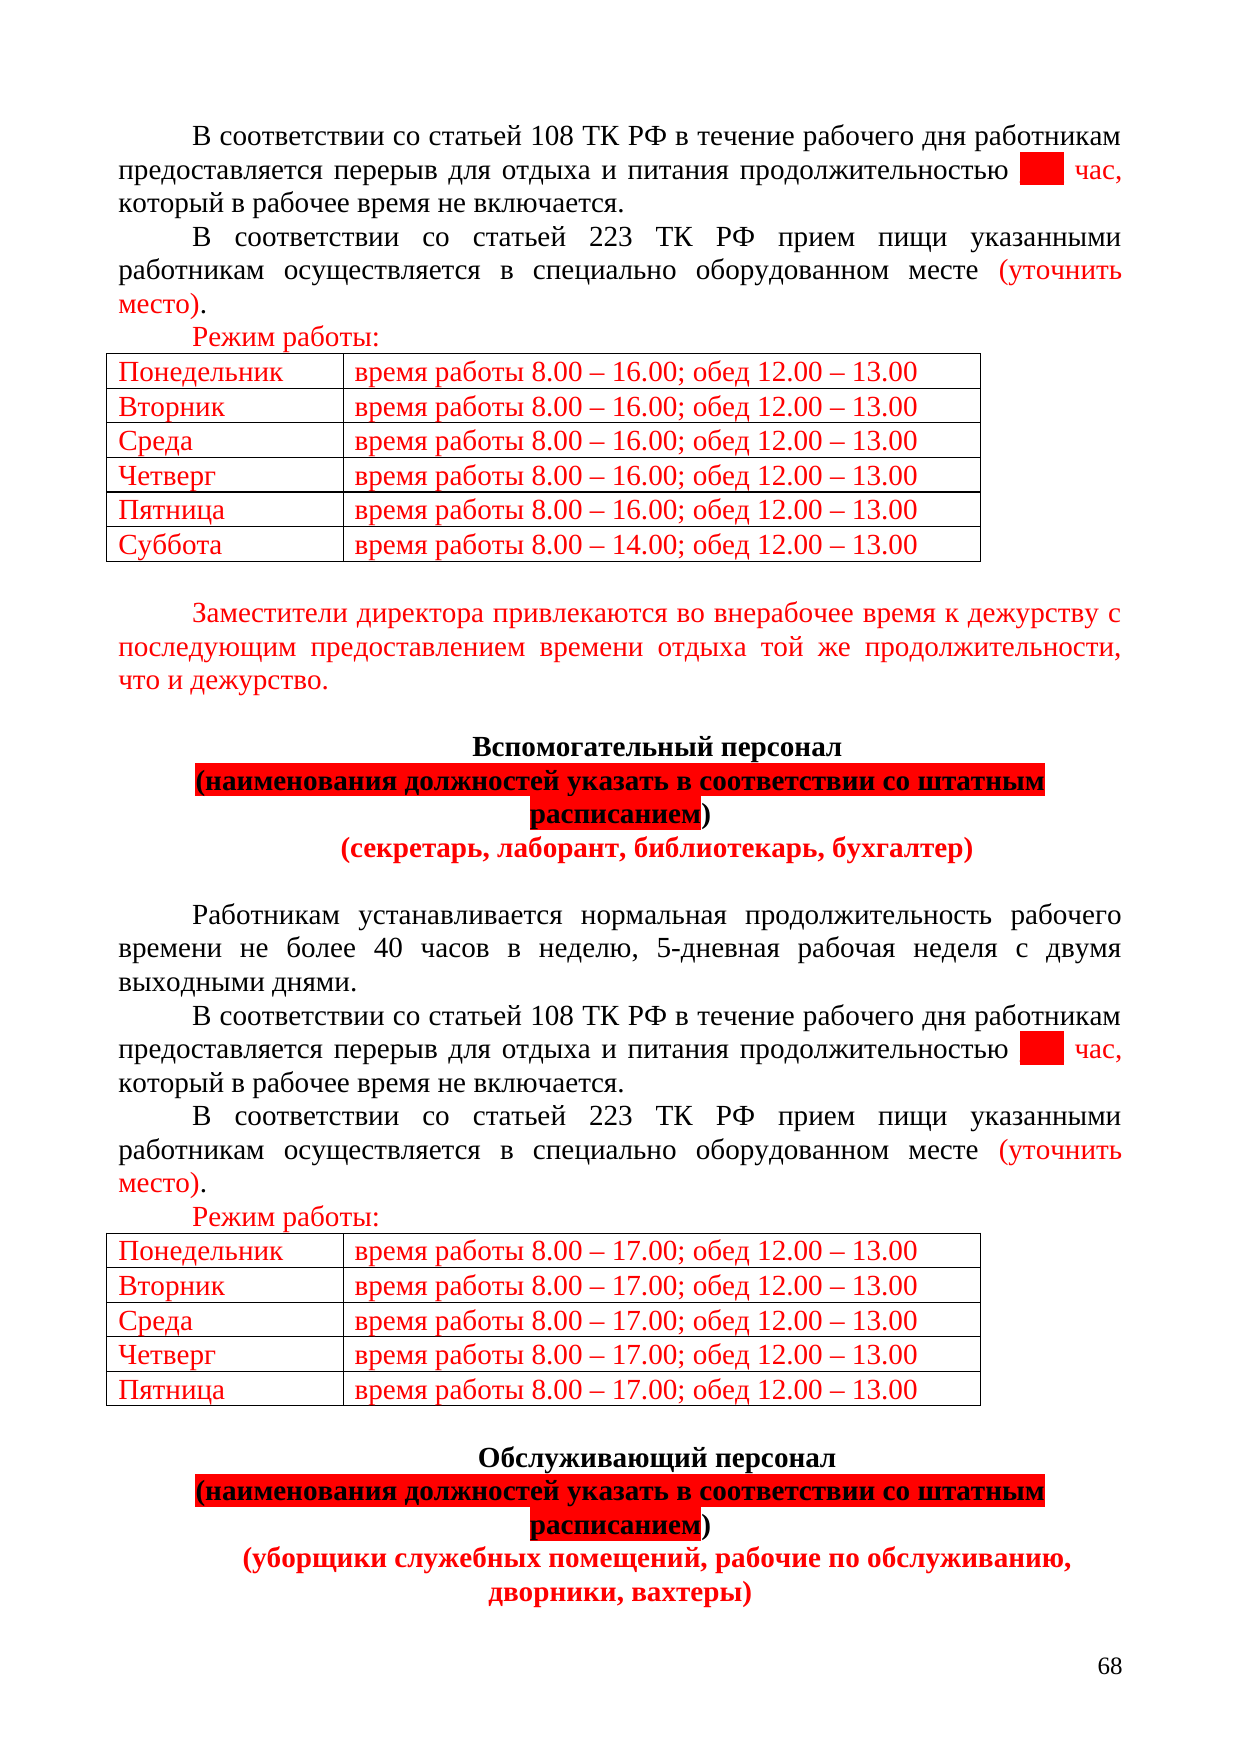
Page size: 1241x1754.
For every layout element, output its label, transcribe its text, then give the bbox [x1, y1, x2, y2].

table_cell время работы 8.00 – 16.00; обед 12.00 – 13.00 [344, 423, 980, 457]
table_cell Среда [107, 1303, 343, 1336]
table_header время работы 8.00 – 16.00; обед 12.00 – 13.00 [344, 354, 980, 388]
table_cell Четверг [107, 1337, 343, 1371]
text В соответствии со статьей 223 ТК РФ прием пищи указанными работникам осуществляется в специально оборудованном месте (уточнить место). [118, 1098, 1122, 1199]
table_cell Суббота [107, 527, 343, 561]
text В соответствии со статьей 108 ТК РФ в течение рабочего дня работникам предоставляется перерыв для отдыха и питания продолжительностью ___ час, который в рабочее время не включается. [118, 118, 1122, 219]
table_cell Среда [107, 423, 343, 457]
text (наименования должностей указать в соответствии со штатным расписанием) [118, 763, 1122, 830]
text Заместители директора привлекаются во внерабочее время к дежурству с последующим предоставлением времени отдыха той же продолжительности, что и дежурство. [118, 595, 1122, 696]
table_cell Вторник [107, 389, 343, 422]
table_cell время работы 8.00 – 16.00; обед 12.00 – 13.00 [344, 389, 980, 422]
table_cell время работы 8.00 – 14.00; обед 12.00 – 13.00 [344, 527, 980, 561]
table_cell время работы 8.00 – 17.00; обед 12.00 – 13.00 [344, 1303, 980, 1336]
table_cell время работы 8.00 – 17.00; обед 12.00 – 13.00 [344, 1337, 980, 1371]
text В соответствии со статьей 223 ТК РФ прием пищи указанными работникам осуществляется в специально оборудованном месте (уточнить место). [118, 219, 1122, 319]
table_cell Четверг [107, 458, 343, 491]
text Режим работы: [118, 319, 1122, 353]
table_cell время работы 8.00 – 16.00; обед 12.00 – 13.00 [344, 458, 980, 491]
text (секретарь, лаборант, библиотекарь, бухгалтер) [118, 830, 1122, 863]
table_header время работы 8.00 – 17.00; обед 12.00 – 13.00 [344, 1234, 980, 1267]
text (уборщики служебных помещений, рабочие по обслуживанию, дворники, вахтеры) [118, 1541, 1122, 1608]
table_cell время работы 8.00 – 16.00; обед 12.00 – 13.00 [344, 493, 980, 526]
text Работникам устанавливается нормальная продолжительность рабочего времени не более 40 часов в неделю, 5-дневная рабочая неделя с двумя выходными днями. [118, 897, 1122, 998]
text В соответствии со статьей 108 ТК РФ в течение рабочего дня работникам предоставляется перерыв для отдыха и питания продолжительностью ___ час, который в рабочее время не включается. [118, 998, 1122, 1098]
table_cell Вторник [107, 1268, 343, 1302]
table_cell время работы 8.00 – 17.00; обед 12.00 – 13.00 [344, 1372, 980, 1405]
table_header Понедельник [107, 1234, 343, 1267]
text Обслуживающий персонал [118, 1440, 1122, 1473]
text (наименования должностей указать в соответствии со штатным расписанием) [118, 1473, 1122, 1541]
table_cell Пятница [107, 1372, 343, 1405]
text Вспомогательный персонал [118, 729, 1122, 763]
text Режим работы: [118, 1199, 1122, 1232]
table_header Понедельник [107, 354, 343, 388]
table_cell Пятница [107, 493, 343, 526]
table_cell время работы 8.00 – 17.00; обед 12.00 – 13.00 [344, 1268, 980, 1302]
